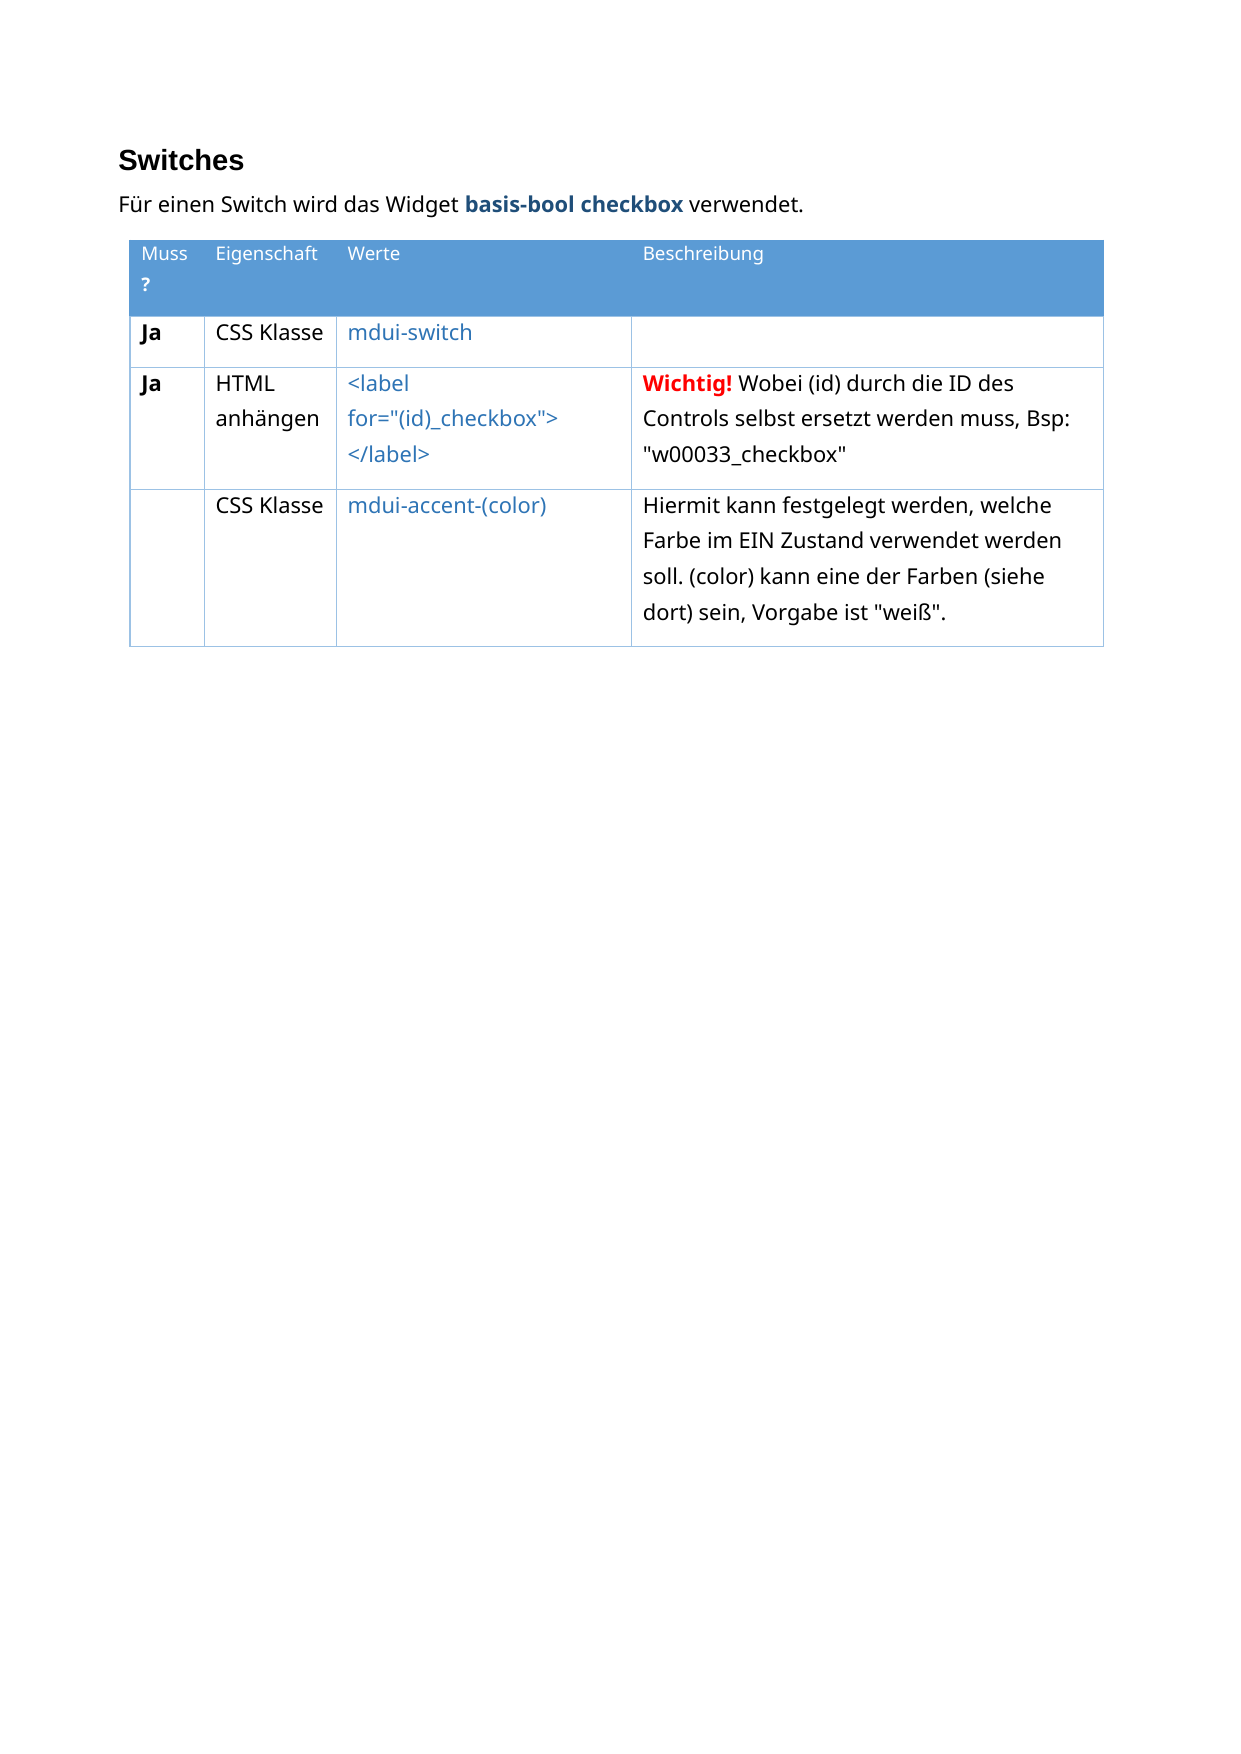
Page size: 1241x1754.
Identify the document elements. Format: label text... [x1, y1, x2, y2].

table_header Beschreibung [631, 241, 1103, 316]
table_cell HTML anhängen [205, 368, 336, 488]
table_cell Ja [131, 317, 204, 367]
table_cell Ja [131, 368, 204, 488]
table_cell CSS Klasse [205, 490, 336, 646]
table_cell Wichtig! Wobei (id) durch die ID des Controls selbst ersetzt werden muss, Bsp: "w00033_checkbox" [632, 368, 1103, 488]
text Für einen Switch wird das Widget basis-bool checkbox verwendet. [118, 189, 1122, 219]
table_cell [131, 490, 204, 646]
subtitle Switches [118, 143, 1122, 177]
table_header Muss? [131, 241, 204, 316]
table_cell mdui-switch [337, 317, 631, 367]
table_cell Hiermit kann festgelegt werden, welche Farbe im EIN Zustand verwendet werden soll. (color) kann eine der Farben (siehe dort) sein, Vorgabe ist "weiß". [632, 490, 1103, 646]
table_header Eigenschaft [204, 241, 336, 316]
table_cell [632, 317, 1103, 367]
table_cell <label for="(id)_checkbox"> </label> [337, 368, 631, 488]
table_header Werte [336, 241, 631, 316]
table_cell mdui-accent-(color) [337, 490, 631, 646]
table_cell CSS Klasse [205, 317, 336, 367]
